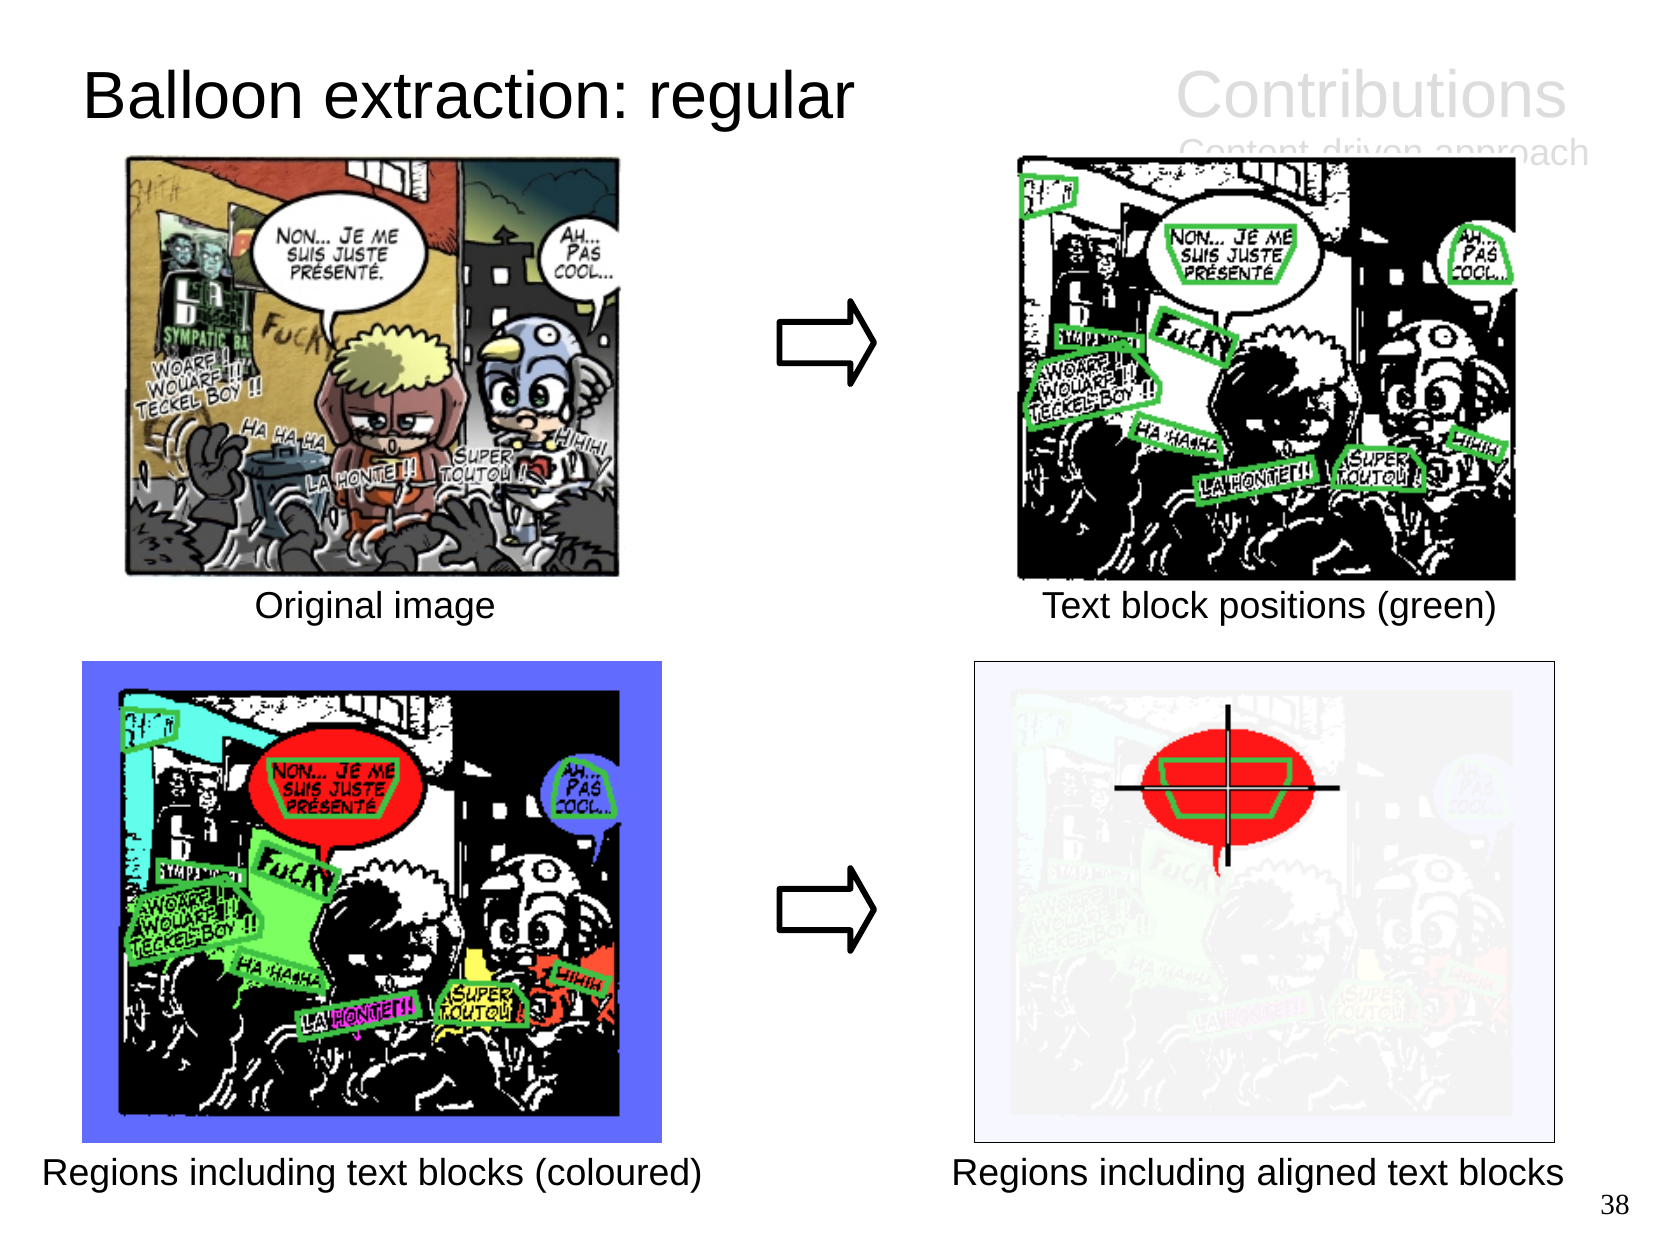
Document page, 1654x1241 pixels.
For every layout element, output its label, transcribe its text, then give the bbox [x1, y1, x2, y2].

text_box Original image [206, 577, 544, 635]
picture [974, 661, 1555, 1143]
text_box Regions including aligned text blocks [933, 1144, 1583, 1202]
picture [118, 153, 626, 584]
text_box Regions including text blocks (coloured) [0, 1144, 745, 1202]
text_box Text block positions (green) [1003, 577, 1536, 635]
picture [82, 661, 662, 1143]
picture [1015, 153, 1524, 577]
title Balloon extraction: regular [82, 49, 1571, 142]
